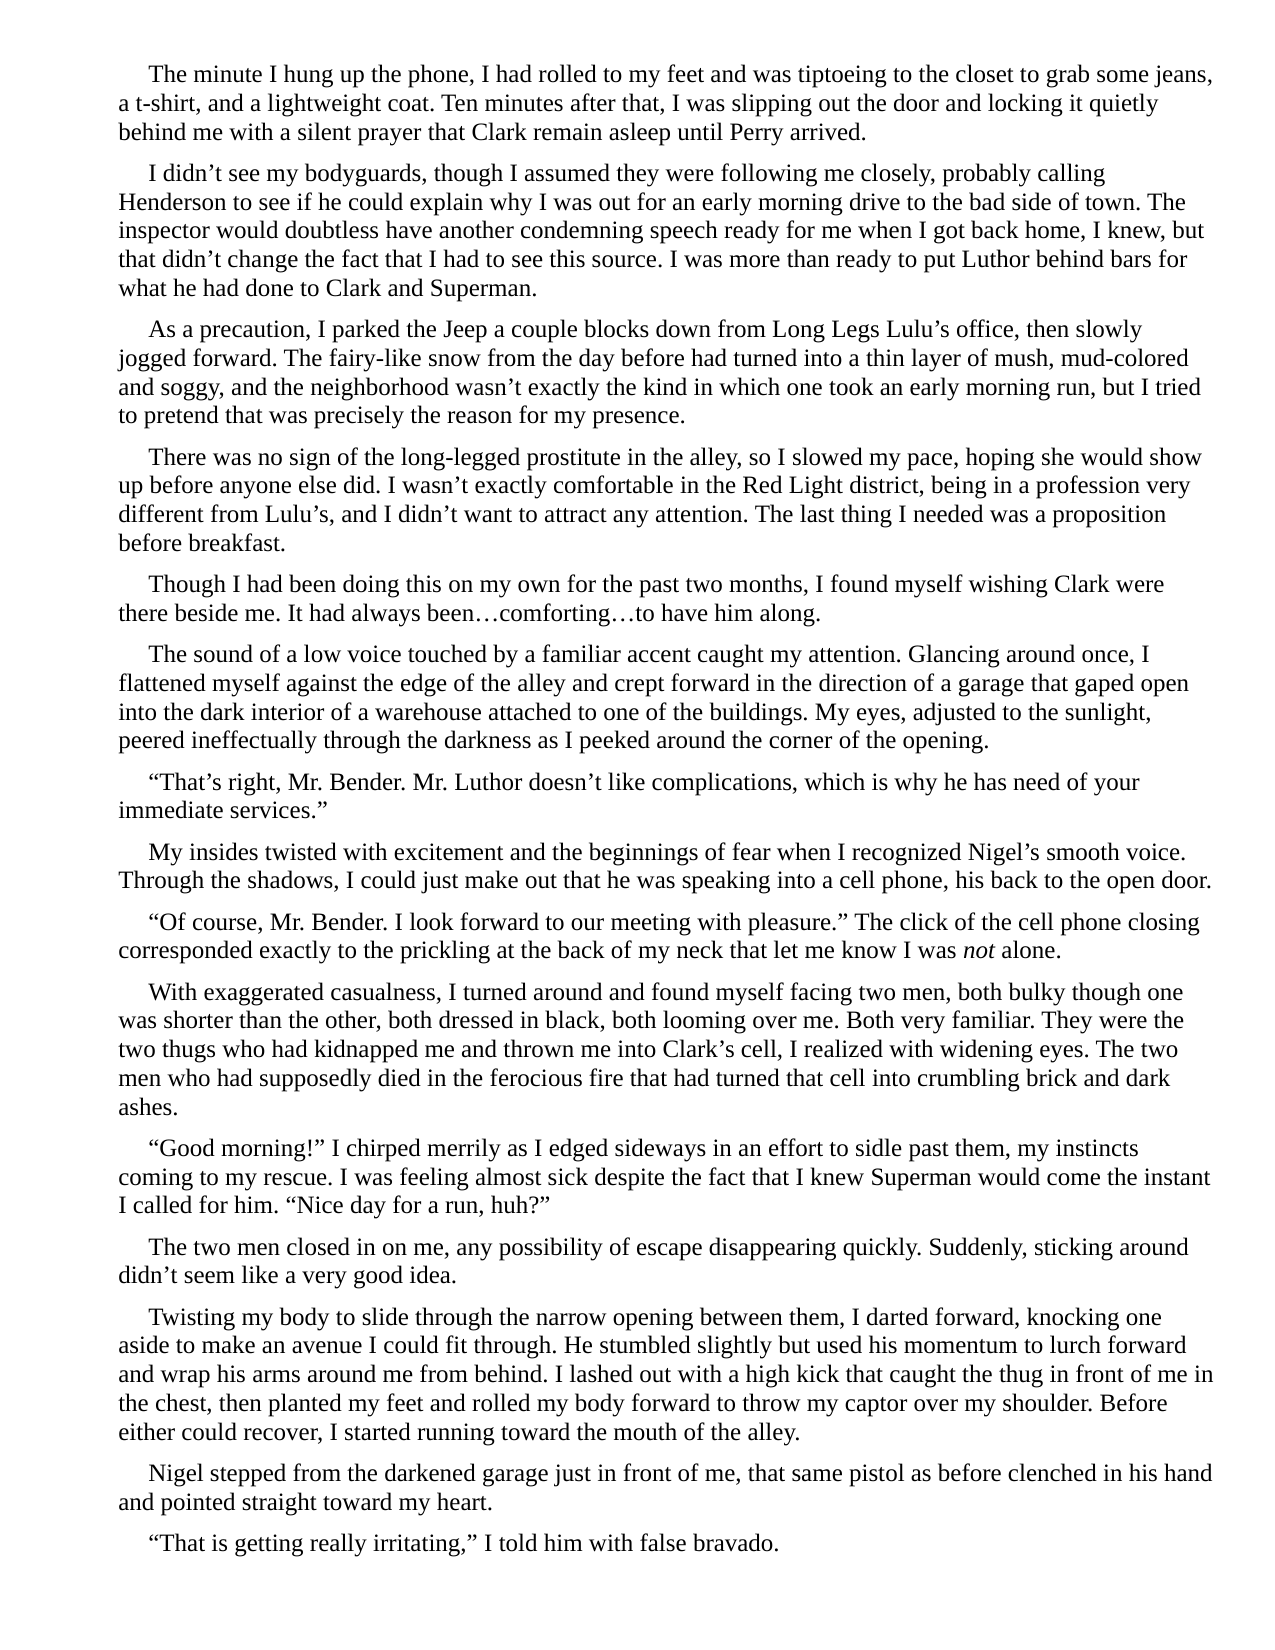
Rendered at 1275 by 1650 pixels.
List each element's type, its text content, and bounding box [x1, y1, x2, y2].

text My insides twisted with excitement and the beginnings of fear when I recognized Nigel’s smooth voice. Through the shadows, I could just make out that he was speaking into a cell phone, his back to the open door. [118, 837, 1216, 894]
text I didn’t see my bodyguards, though I assumed they were following me closely, probably calling Henderson to see if he could explain why I was out for an early morning drive to the bad side of town. The inspector would doubtless have another condemning speech ready for me when I got back home, I knew, but that didn’t change the fact that I had to see this source. I was more than ready to put Luthor behind bars for what he had done to Clark and Superman. [118, 158, 1216, 302]
text The sound of a low voice touched by a familiar accent caught my attention. Glancing around once, I flattened myself against the edge of the alley and crept forward in the direction of a garage that gaped open into the dark interior of a warehouse attached to one of the buildings. My eyes, adjusted to the sunlight, peered ineffectually through the darkness as I peeked around the corner of the opening. [118, 639, 1216, 754]
text As a precaution, I parked the Jeep a couple blocks down from Long Legs Lulu’s office, then slowly jogged forward. The fairy-like snow from the day before had turned into a thin layer of mush, mud-colored and soggy, and the neighborhood wasn’t exactly the kind in which one took an early morning run, but I tried to pretend that was precisely the reason for my presence. [118, 314, 1216, 429]
text Twisting my body to slide through the narrow opening between them, I darted forward, knocking one aside to make an avenue I could fit through. He stumbled slightly but used his momentum to lurch forward and wrap his arms around me from behind. I lashed out with a high kick that caught the thug in front of me in the chest, then planted my feet and rolled my body forward to throw my captor over my shoulder. Before either could recover, I started running toward the mouth of the alley. [118, 1302, 1216, 1445]
text With exaggerated casualness, I turned around and found myself facing two men, both bulky though one was shorter than the other, both dressed in black, both looming over me. Both very familiar. They were the two thugs who had kidnapped me and thrown me into Clark’s cell, I realized with widening eyes. The two men who had supposedly died in the ferocious fire that had turned that cell into crumbling brick and dark ashes. [118, 977, 1216, 1120]
text Nigel stepped from the darkened garage just in front of me, that same pistol as before clenched in his hand and pointed straight toward my heart. [118, 1458, 1216, 1515]
text “That is getting really irritating,” I told him with false bravado. [118, 1528, 1216, 1557]
text The two men closed in on me, any possibility of escape disappearing quickly. Suddenly, sticking around didn’t seem like a very good idea. [118, 1232, 1216, 1289]
text “Good morning!” I chirped merrily as I edged sideways in an effort to sidle past them, my instincts coming to my rescue. I was feeling almost sick despite the fact that I knew Superman would come the instant I called for him. “Nice day for a run, huh?” [118, 1133, 1216, 1219]
text The minute I hung up the phone, I had rolled to my feet and was tiptoeing to the closet to grab some jeans, a t-shirt, and a lightweight coat. Ten minutes after that, I was slipping out the door and locking it quietly behind me with a silent prayer that Clark remain asleep until Perry arrived. [118, 59, 1216, 145]
text There was no sign of the long-legged prostitute in the alley, so I slowed my pace, hoping she would show up before anyone else did. I wasn’t exactly comfortable in the Red Light district, being in a profession very different from Lulu’s, and I didn’t want to attract any attention. The last thing I needed was a proposition before breakfast. [118, 442, 1216, 557]
text “Of course, Mr. Bender. I look forward to our meeting with pleasure.” The click of the cell phone closing corresponded exactly to the prickling at the back of my neck that let me know I was not alone. [118, 907, 1216, 964]
text Though I had been doing this on my own for the past two months, I found myself wishing Clark were there beside me. It had always been…comforting…to have him along. [118, 569, 1216, 627]
text “That’s right, Mr. Bender. Mr. Luthor doesn’t like complications, which is why he has need of your immediate services.” [118, 767, 1216, 824]
